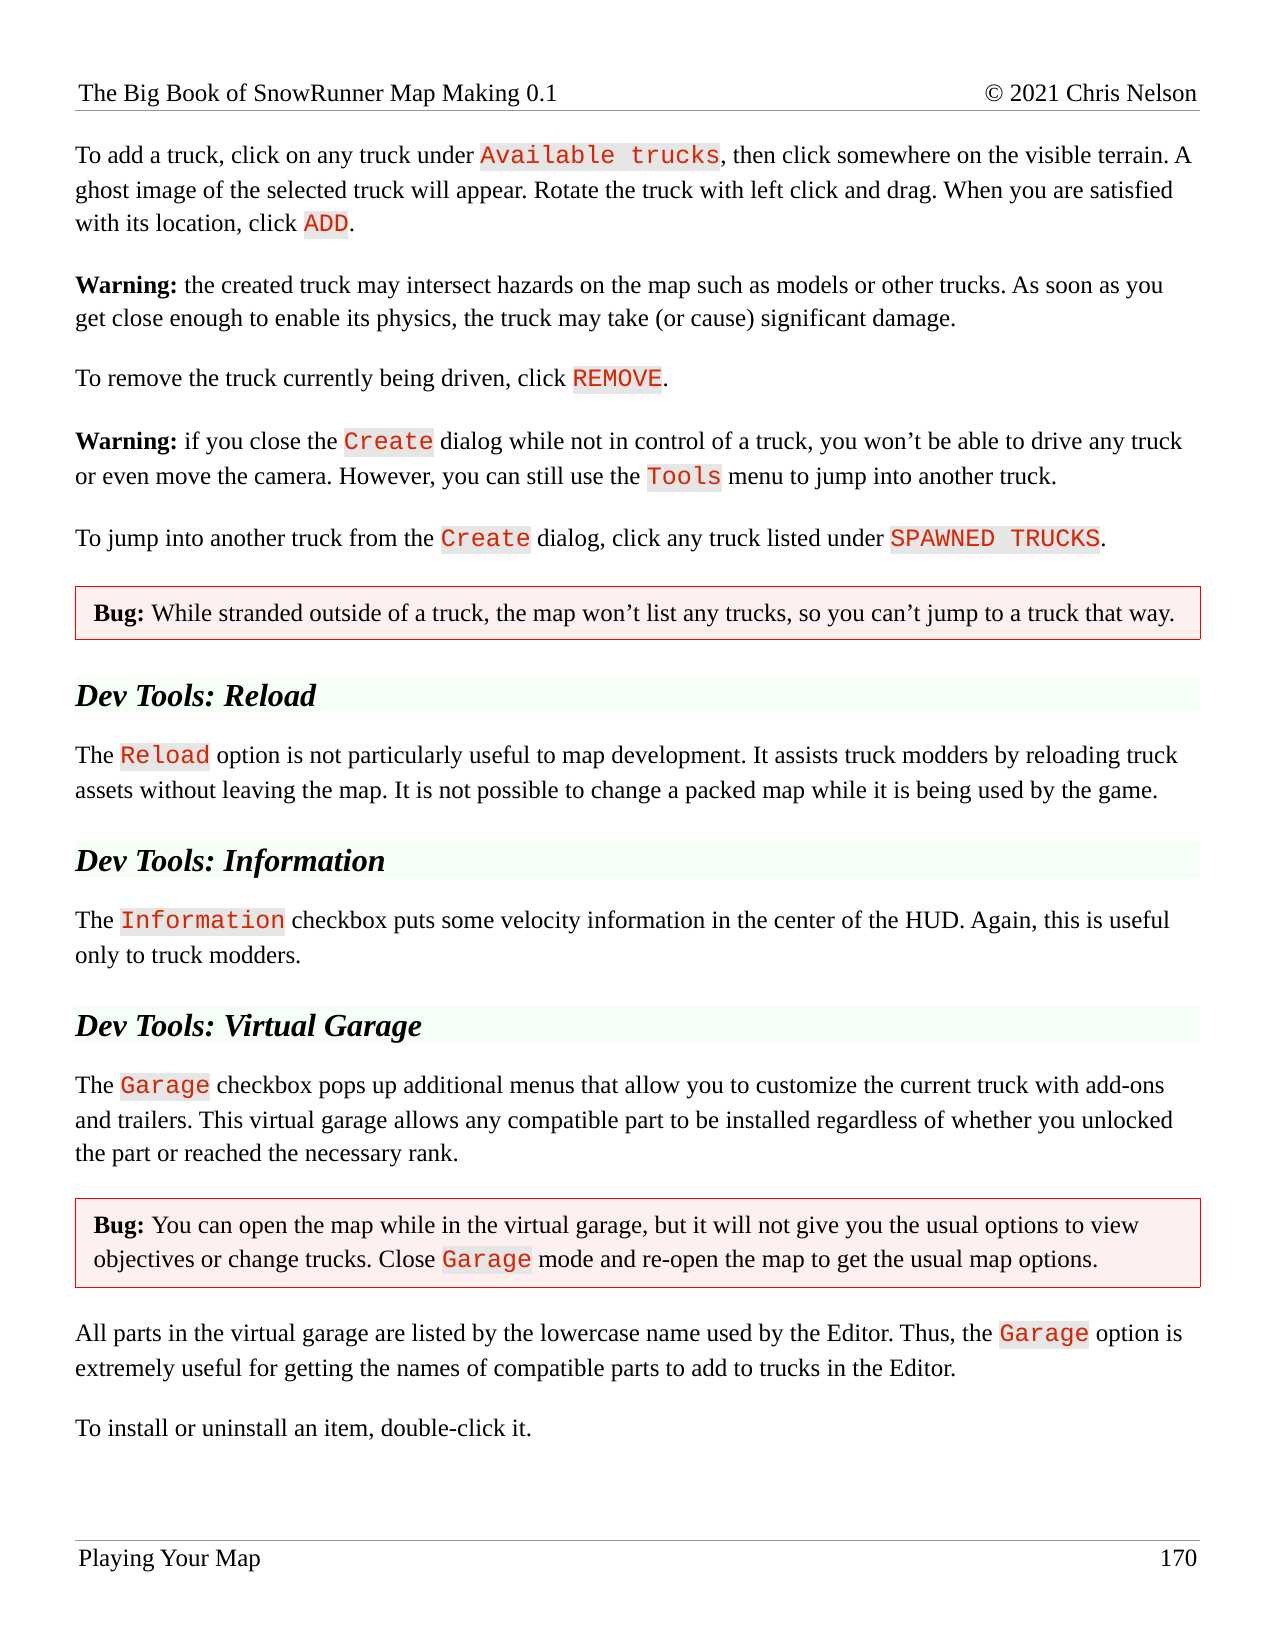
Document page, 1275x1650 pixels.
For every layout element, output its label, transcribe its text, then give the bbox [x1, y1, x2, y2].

text The Garage checkbox pops up additional menus that allow you to customize the current truck with add-ons and trailers. This virtual garage allows any compatible part to be installed regardless of whether you unlocked the part or reached the necessary rank. [75, 1070, 1200, 1167]
text To add a truck, click on any truck under Available trucks, then click somewhere on the visible terrain. A ghost image of the selected truck will appear. Rotate the truck with left click and drag. When you are satisfied with its location, click ADD. [75, 140, 1200, 239]
list While stranded outside of a truck, the map won’t list any trucks, so you can’t jump to a truck that way. [76, 587, 1200, 639]
subtitle Dev Tools: Information [75, 841, 1200, 878]
subtitle Dev Tools: Reload [75, 676, 1200, 713]
text The Information checkbox puts some velocity information in the center of the HUD. Again, this is useful only to truck modders. [75, 905, 1200, 969]
text The Reload option is not particularly useful to map development. It assists truck modders by reloading truck assets without leaving the map. It is not possible to change a packed map while it is being used by the game. [75, 740, 1200, 804]
text Warning: the created truck may intersect hazards on the map such as models or other trucks. As soon as you get close enough to enable its physics, the truck may take (or cause) significant damage. [75, 270, 1200, 332]
text To jump into another truck from the Create dialog, click any truck listed under SPAWNED TRUCKS. [75, 523, 1200, 554]
text Warning: if you close the Create dialog while not in control of a truck, you won’t be able to drive any truck or even move the camera. However, you can still use the Tools menu to jump into another truck. [75, 426, 1200, 492]
text All parts in the virtual garage are listed by the lowercase name used by the Editor. Thus, the Garage option is extremely useful for getting the names of compatible parts to add to trucks in the Editor. [75, 1318, 1200, 1382]
list You can open the map while in the virtual garage, but it will not give you the usual options to view objectives or change trucks. Close Garage mode and re-open the map to get the usual map options. [76, 1199, 1200, 1287]
text To install or uninstall an item, double-click it. [75, 1413, 1200, 1442]
text To remove the truck currently being driven, click REMOVE. [75, 363, 1200, 394]
subtitle Dev Tools: Virtual Garage [75, 1006, 1200, 1043]
